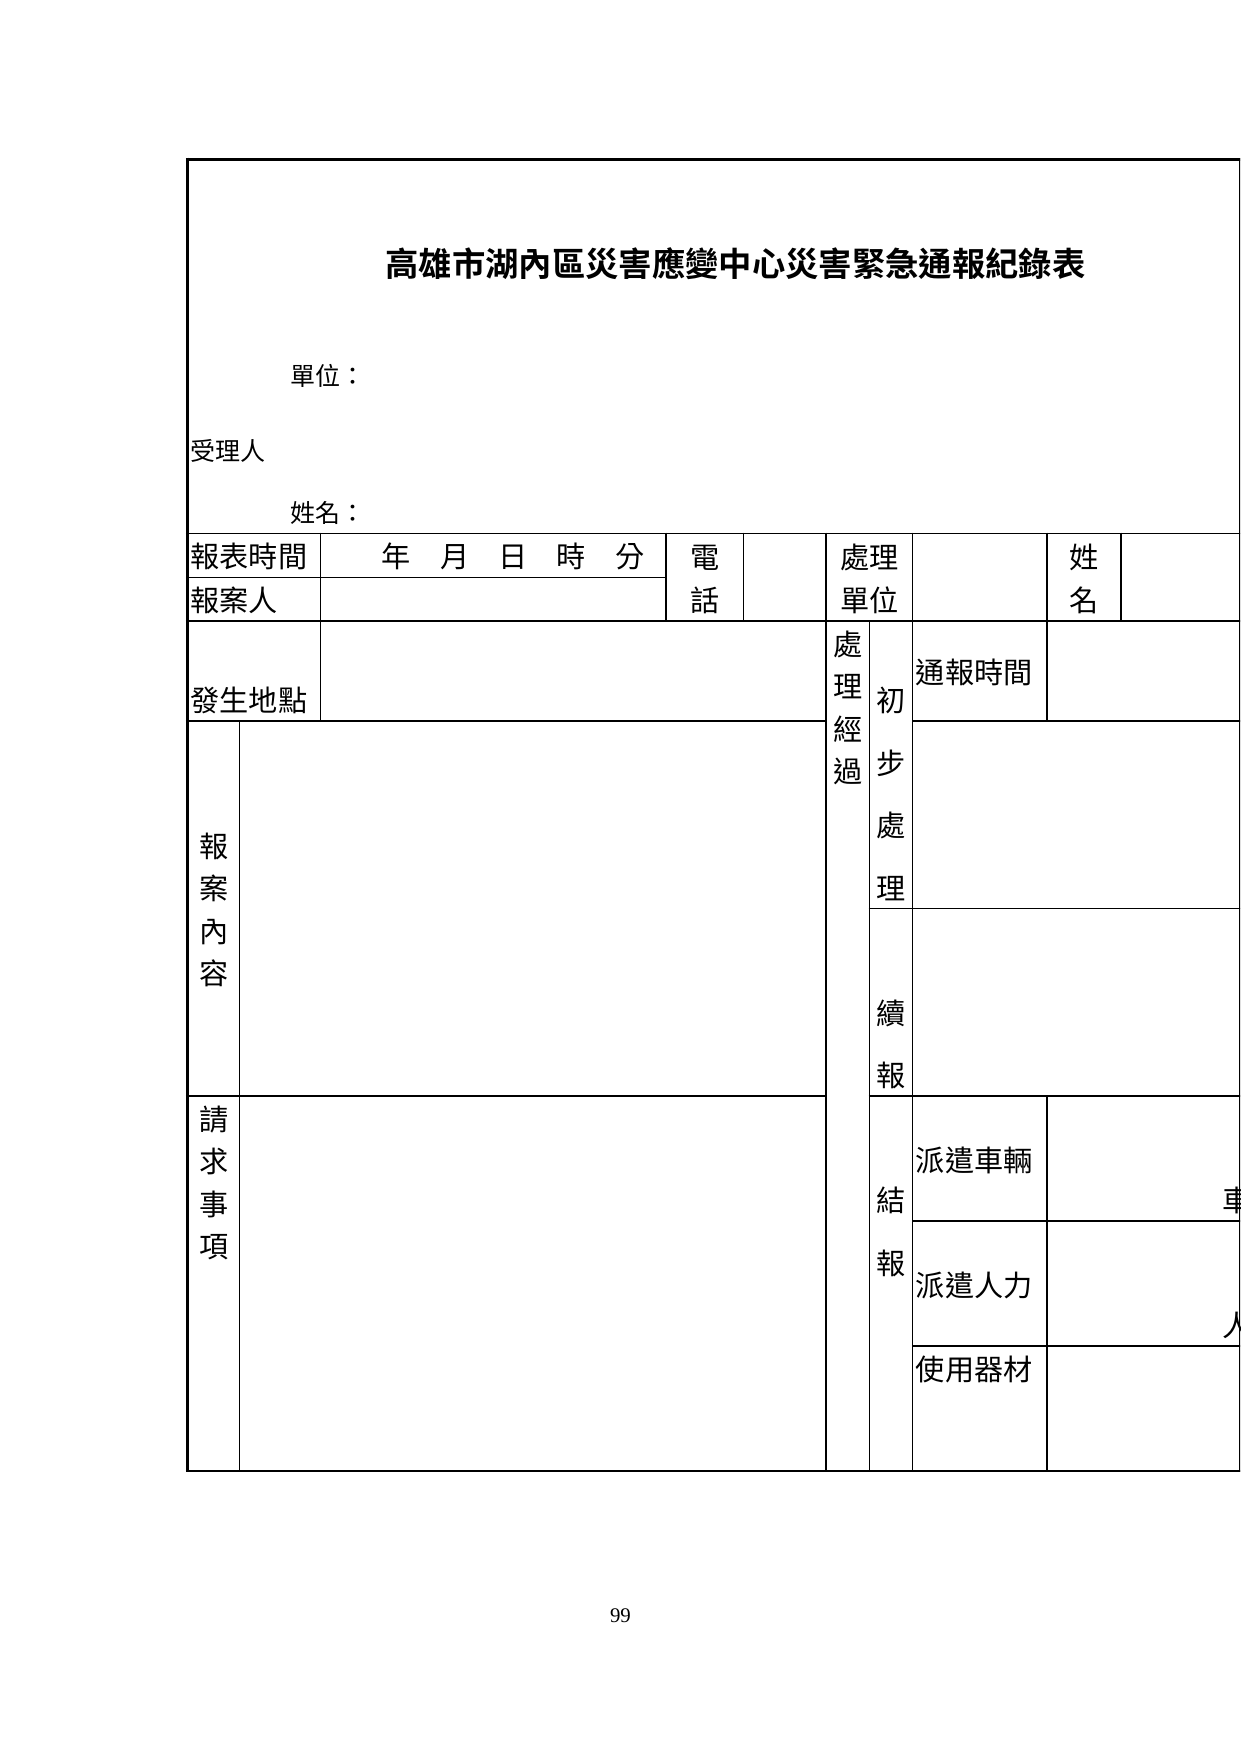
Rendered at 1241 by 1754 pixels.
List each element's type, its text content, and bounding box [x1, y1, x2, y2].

table_cell [240, 722, 825, 1095]
table_cell 姓 名 [1048, 534, 1120, 620]
table_cell 車次 [1048, 1097, 1239, 1220]
table_cell [1048, 622, 1239, 720]
table_cell [240, 1097, 825, 1470]
table_cell [913, 909, 1239, 1095]
table_cell 人次 [1048, 1222, 1239, 1345]
table_cell [913, 722, 1239, 907]
table_cell 續報 [870, 909, 912, 1095]
table_cell 派遣車輛 [913, 1097, 1046, 1220]
table_cell [913, 534, 1046, 620]
table_cell 請求事項 [189, 1097, 239, 1470]
table_cell [321, 578, 665, 620]
table_cell 派遣人力 [913, 1222, 1046, 1345]
table_cell 年 月 日 時 分 [321, 534, 665, 576]
table_cell [321, 622, 825, 720]
table_cell 報案人 [189, 578, 320, 620]
table_cell 通報時間 [913, 622, 1046, 720]
table_cell 結報 [870, 1097, 912, 1470]
table_cell 發生地點 [189, 622, 320, 720]
table_cell 使用器材 [913, 1347, 1046, 1470]
table_header 高雄市湖內區災害應變中心災害緊急通報紀錄表 單位： 受理人 姓名： [189, 161, 1239, 532]
table_cell 電 話 [667, 534, 743, 620]
table_cell 初步處理 [870, 622, 912, 907]
table_cell 處理經過 [827, 622, 869, 1470]
table_cell 報表時間 [189, 534, 320, 576]
table_cell [744, 534, 825, 620]
table_cell [1122, 534, 1239, 620]
table_cell [1048, 1347, 1239, 1470]
table_cell 報案內容 [189, 722, 239, 1095]
table_cell 處理 單位 [827, 534, 912, 620]
